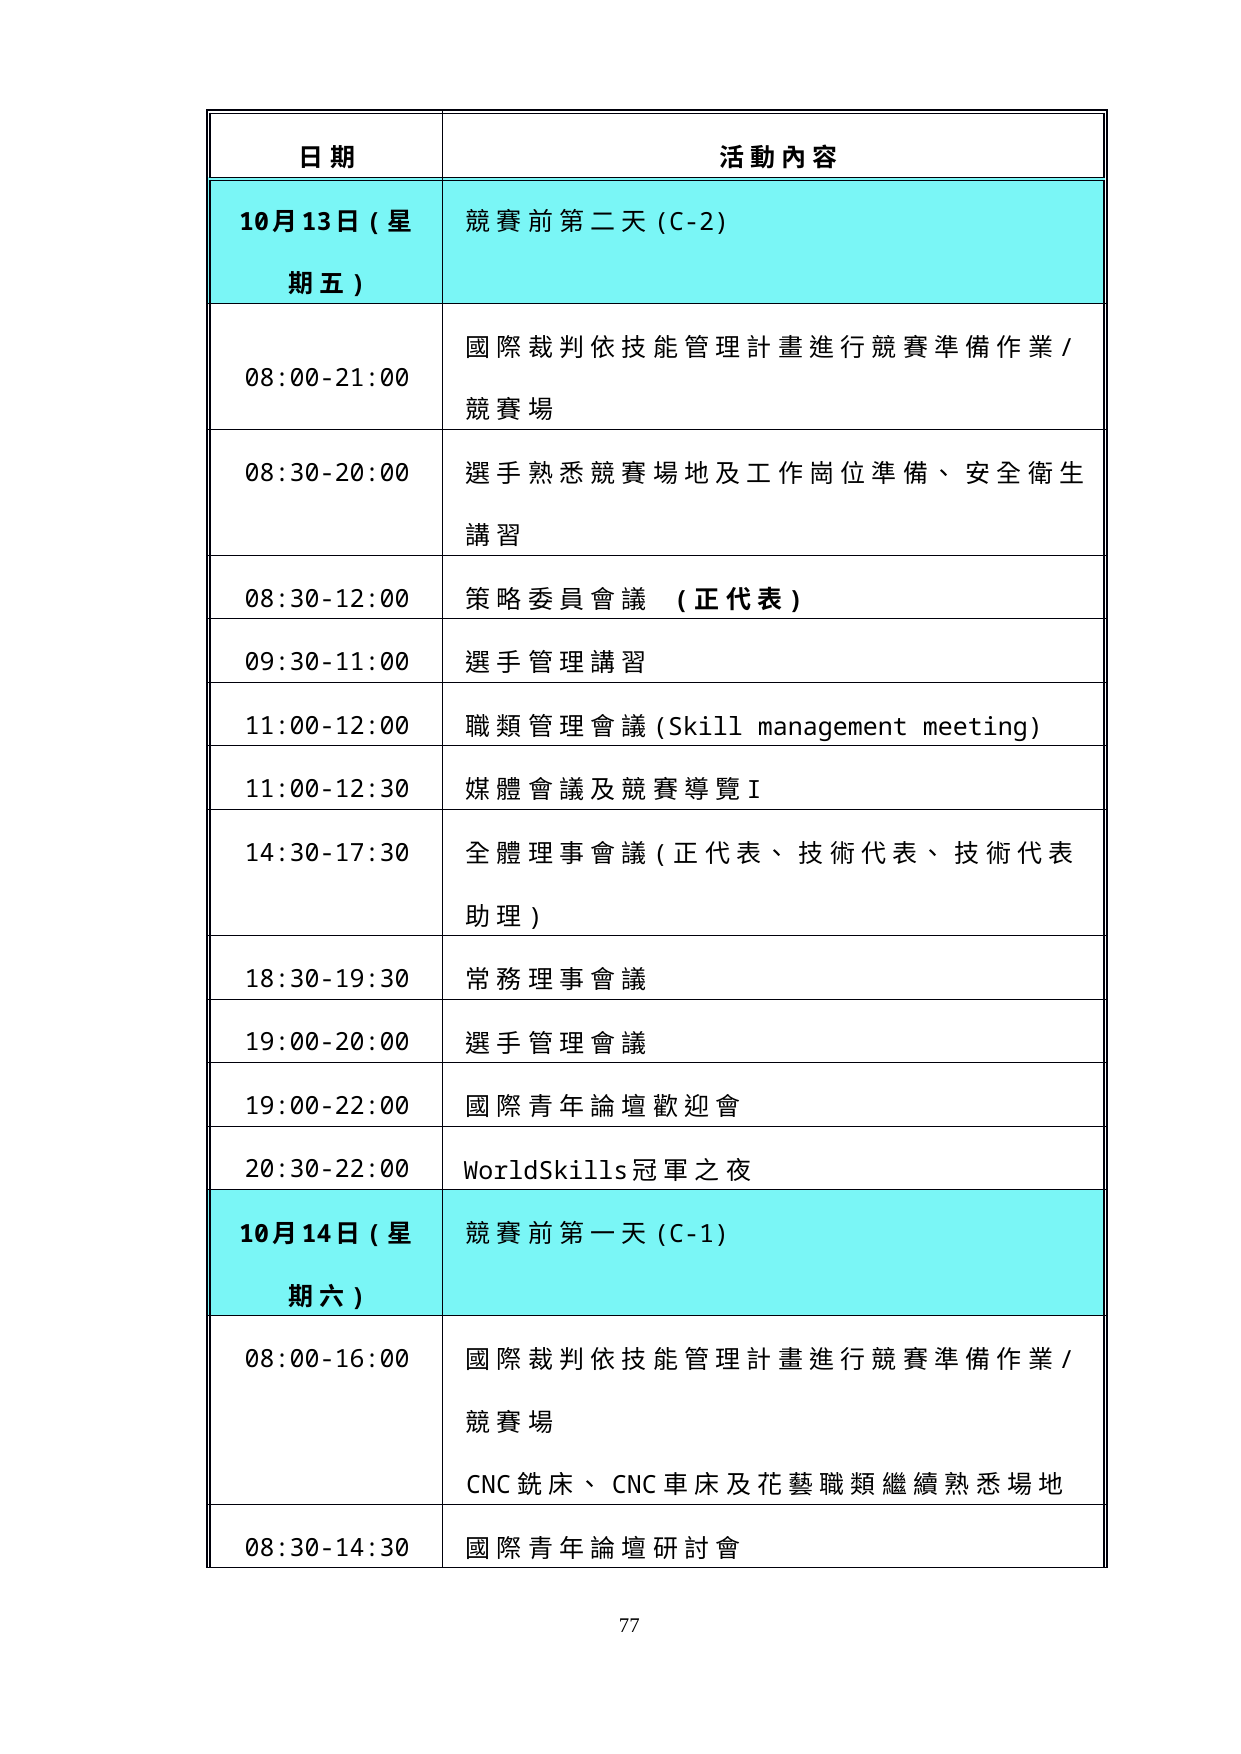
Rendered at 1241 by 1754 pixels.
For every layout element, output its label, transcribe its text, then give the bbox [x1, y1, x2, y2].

table_header 日期 [211, 114, 442, 177]
table_cell 08:30-14:30 [211, 1505, 442, 1567]
table_cell 職類管理會議(Skill management meeting) [443, 683, 1103, 745]
table_cell 競賽前第一天(C-1) [443, 1190, 1103, 1315]
table_cell 選手管理講習 [443, 619, 1103, 682]
table_header 活動內容 [443, 114, 1103, 177]
table_cell 20:30-22:00 [211, 1127, 442, 1189]
table_cell 19:00-22:00 [211, 1063, 442, 1126]
table_cell WorldSkills冠軍之夜 [443, 1127, 1103, 1189]
table_cell 10月14日(星期六) [211, 1190, 442, 1315]
table_cell 18:30-19:30 [211, 936, 442, 998]
table_cell 19:00-20:00 [211, 1000, 442, 1062]
table_cell 常務理事會議 [443, 936, 1103, 998]
table_cell 國際青年論壇研討會 [443, 1505, 1103, 1567]
table_cell 08:00-16:00 [211, 1316, 442, 1504]
table_cell 11:00-12:00 [211, 683, 442, 745]
table_cell 國際青年論壇歡迎會 [443, 1063, 1103, 1126]
table_cell 國際裁判依技能管理計畫進行競賽準備作業/競賽場 CNC銑床、CNC車床及花藝職類繼續熟悉場地 [443, 1316, 1103, 1504]
table_cell 媒體會議及競賽導覽I [443, 746, 1103, 809]
table_cell 選手熟悉競賽場地及工作崗位準備、安全衛生講習 [443, 430, 1103, 555]
table_cell 08:30-12:00 [211, 556, 442, 618]
table_cell 11:00-12:30 [211, 746, 442, 809]
table_cell 競賽前第二天(C-2) [443, 181, 1103, 303]
table_cell 09:30-11:00 [211, 619, 442, 682]
table_cell 選手管理會議 [443, 1000, 1103, 1062]
table_cell 14:30-17:30 [211, 810, 442, 935]
table_cell 全體理事會議(正代表、技術代表、技術代表助理) [443, 810, 1103, 935]
table_cell 國際裁判依技能管理計畫進行競賽準備作業/競賽場 [443, 304, 1103, 429]
table_cell 08:00-21:00 [211, 304, 442, 429]
table_cell 策略委員會議 (正代表) [443, 556, 1103, 618]
table_cell 10月13日(星期五) [211, 181, 442, 303]
table_cell 08:30-20:00 [211, 430, 442, 555]
